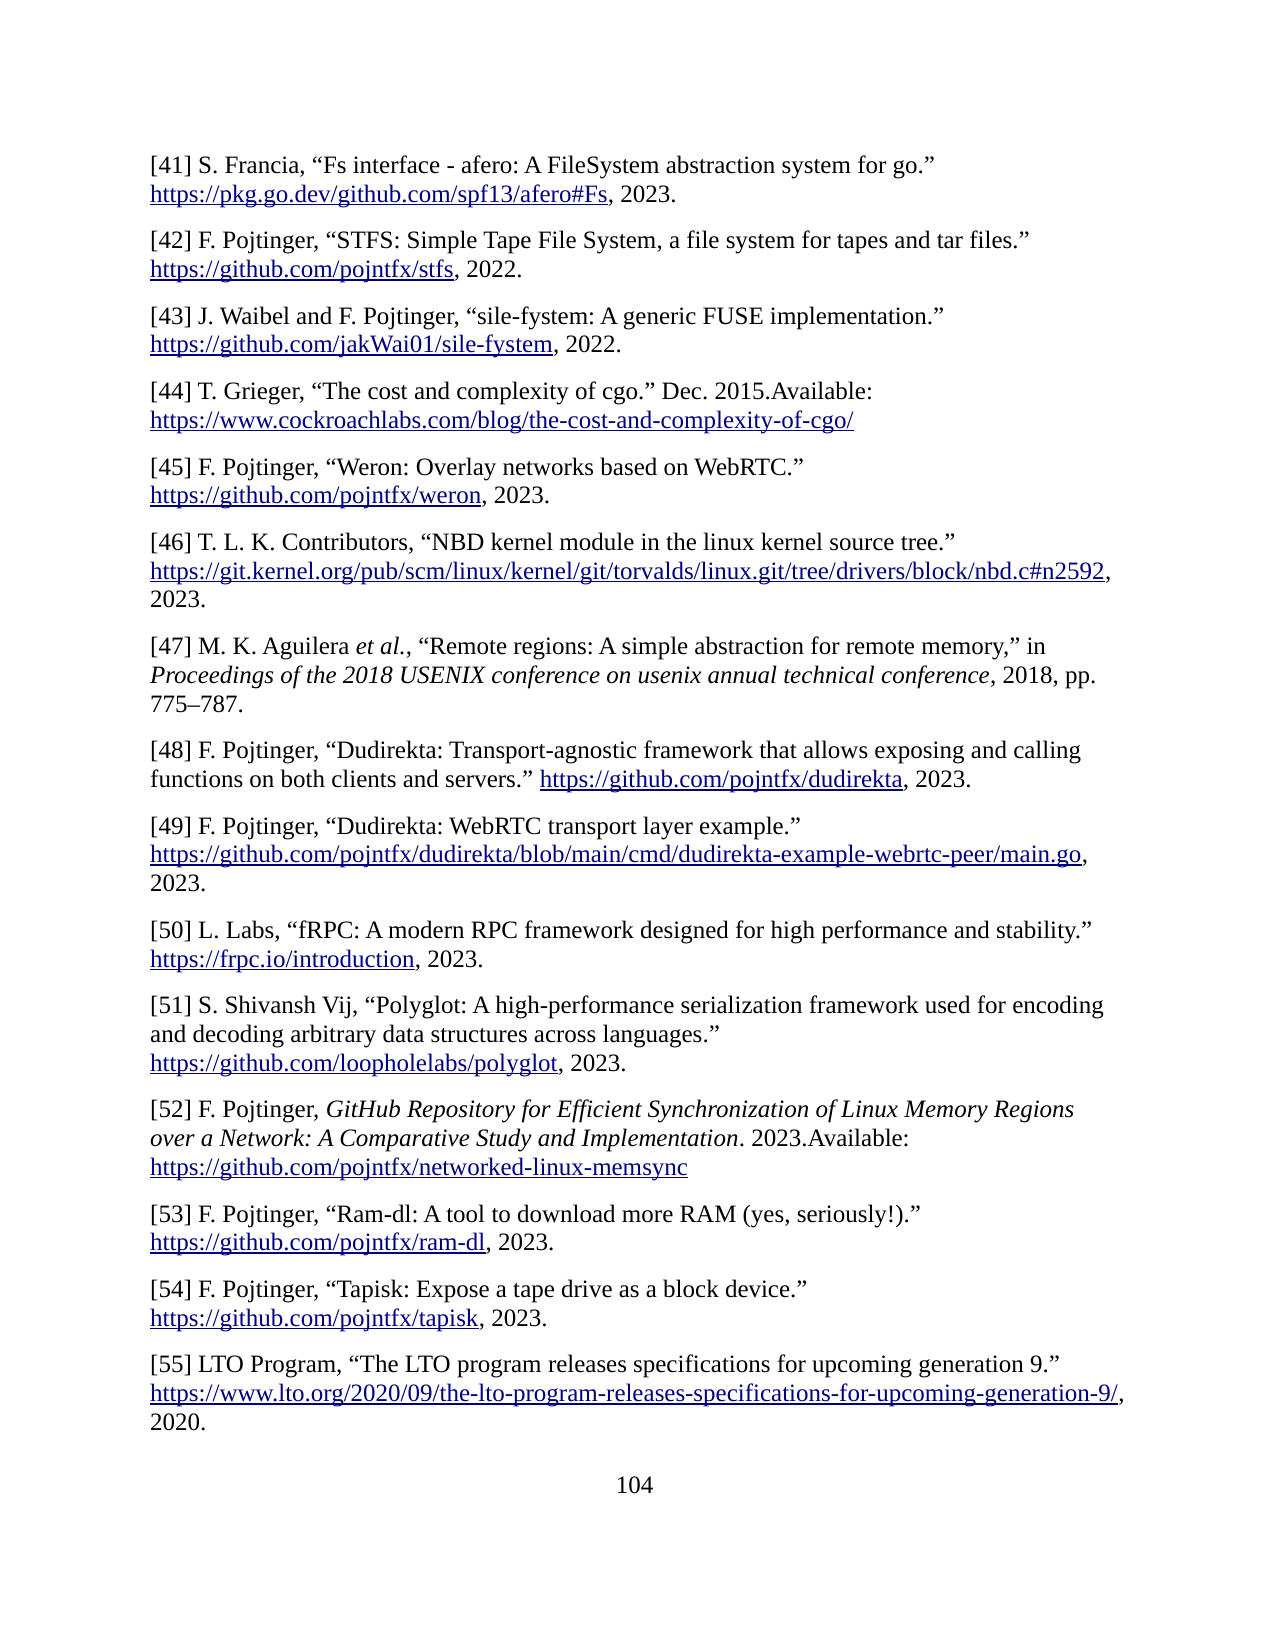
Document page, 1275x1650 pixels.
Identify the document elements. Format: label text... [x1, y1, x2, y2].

text [45] F. Pojtinger, “Weron: Overlay networks based on WebRTC.” https://github.com/pojntfx/weron, 2023. [150, 452, 1125, 509]
text [55] LTO Program, “The LTO program releases specifications for upcoming generation 9.” https://www.lto.org/2020/09/the-lto-program-releases-specifications-for-upcoming-generation-9/, 2020. [150, 1349, 1125, 1436]
text [42] F. Pojtinger, “STFS: Simple Tape File System, a file system for tapes and tar files.” https://github.com/pojntfx/stfs, 2022. [150, 225, 1125, 283]
text [43] J. Waibel and F. Pojtinger, “sile-fystem: A generic FUSE implementation.” https://github.com/jakWai01/sile-fystem, 2022. [150, 301, 1125, 358]
text [41] S. Francia, “Fs interface - afero: A FileSystem abstraction system for go.” https://pkg.go.dev/github.com/spf13/afero#Fs, 2023. [150, 150, 1125, 207]
text [52] F. Pojtinger, GitHub Repository for Efficient Synchronization of Linux Memory Regions over a Network: A Comparative Study and Implementation. 2023.Available: https://github.com/pojntfx/networked-linux-memsync [150, 1094, 1125, 1181]
text [44] T. Grieger, “The cost and complexity of cgo.” Dec. 2015.Available: https://www.cockroachlabs.com/blog/the-cost-and-complexity-of-cgo/ [150, 376, 1125, 434]
text [51] S. Shivansh Vij, “Polyglot: A high-performance serialization framework used for encoding and decoding arbitrary data structures across languages.” https://github.com/loopholelabs/polyglot, 2023. [150, 990, 1125, 1077]
text [47] M. K. Aguilera et al., “Remote regions: A simple abstraction for remote memory,” in Proceedings of the 2018 USENIX conference on usenix annual technical conference, 2018, pp. 775–787. [150, 631, 1125, 717]
text [54] F. Pojtinger, “Tapisk: Expose a tape drive as a block device.” https://github.com/pojntfx/tapisk, 2023. [150, 1274, 1125, 1332]
text [49] F. Pojtinger, “Dudirekta: WebRTC transport layer example.” https://github.com/pojntfx/dudirekta/blob/main/cmd/dudirekta-example-webrtc-peer/main.go, 2023. [150, 811, 1125, 897]
text [48] F. Pojtinger, “Dudirekta: Transport-agnostic framework that allows exposing and calling functions on both clients and servers.” https://github.com/pojntfx/dudirekta, 2023. [150, 735, 1125, 793]
text [53] F. Pojtinger, “Ram-dl: A tool to download more RAM (yes, seriously!).” https://github.com/pojntfx/ram-dl, 2023. [150, 1199, 1125, 1256]
text [50] L. Labs, “fRPC: A modern RPC framework designed for high performance and stability.” https://frpc.io/introduction, 2023. [150, 915, 1125, 972]
text [46] T. L. K. Contributors, “NBD kernel module in the linux kernel source tree.” https://git.kernel.org/pub/scm/linux/kernel/git/torvalds/linux.git/tree/drivers/block/nbd.c#n2592, 2023. [150, 527, 1125, 613]
